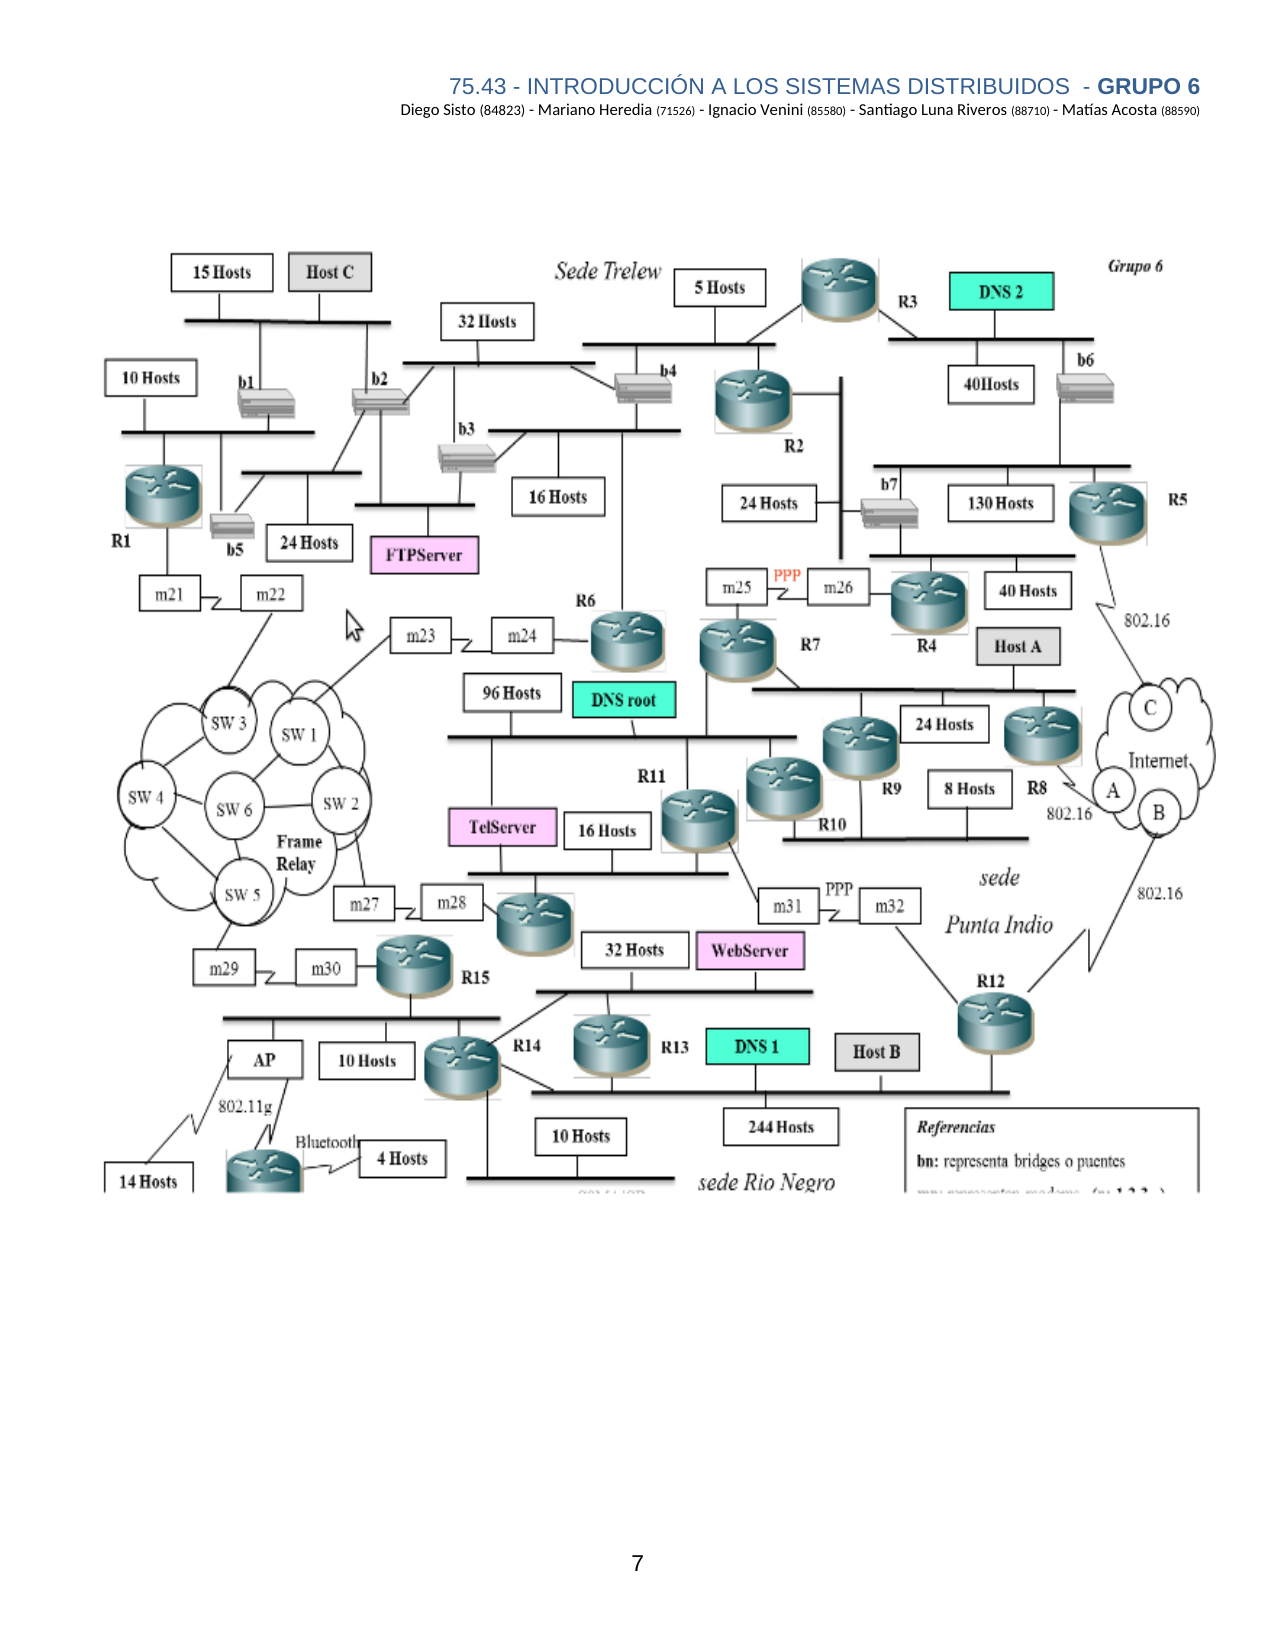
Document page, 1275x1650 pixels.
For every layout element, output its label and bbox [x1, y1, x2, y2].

picture [75, 198, 1222, 1231]
